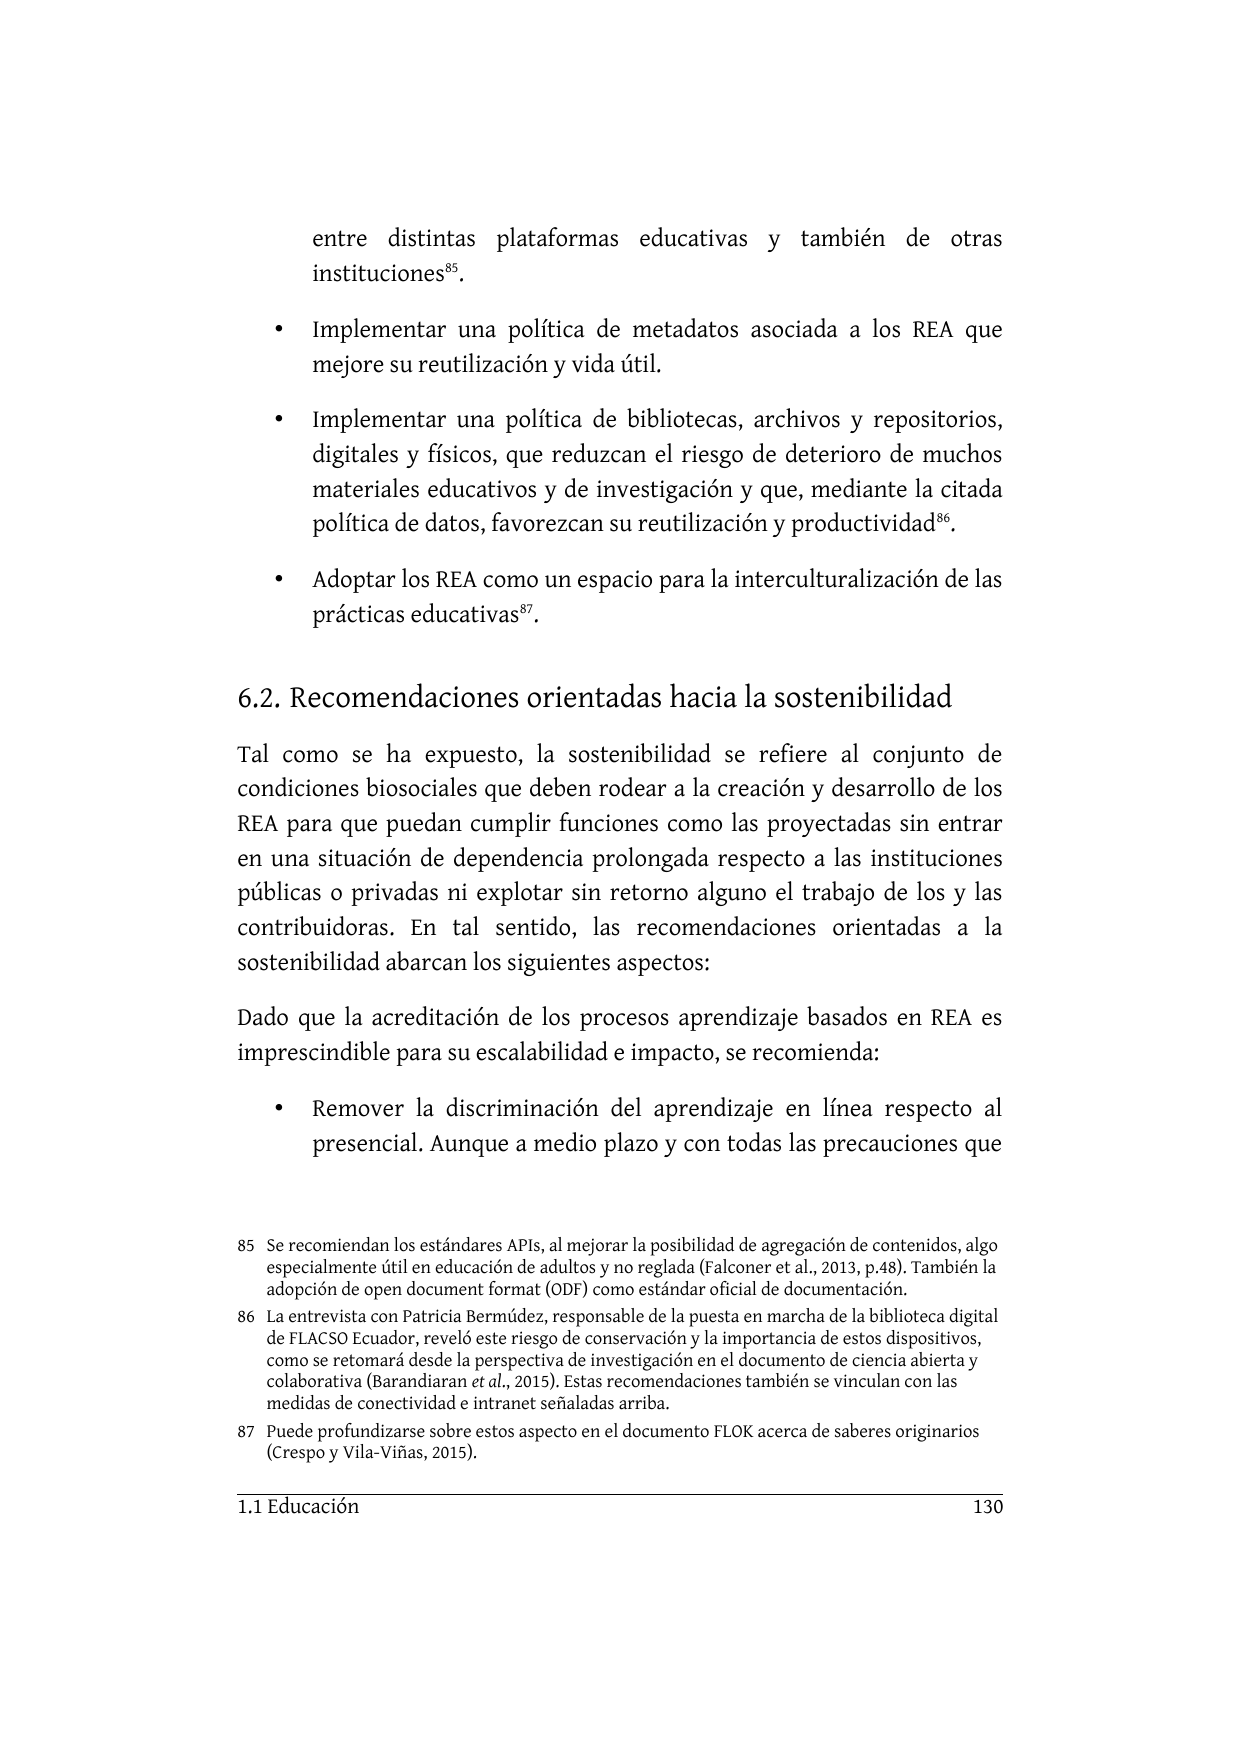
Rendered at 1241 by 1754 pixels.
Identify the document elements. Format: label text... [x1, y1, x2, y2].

list Se recomiendan los estándares APIs, al mejorar la posibilidad de agregación de contenidos, algo especialmente útil en educación de adultos y no reglada (Falconer et al., 2013, p.48). También la adopción de open document format (ODF) como estándar oficial de documentación. [237, 1235, 1003, 1300]
list Implementar una política de metadatos asociada a los REA que mejore su reutilización y vida útil. [274, 315, 1003, 379]
list Implementar una política de bibliotecas, archivos y repositorios, digitales y físicos, que reduzcan el riesgo de deterioro de muchos materiales educativos y de investigación y que, mediante la citada política de datos, favorezcan su reutilización y productividad. [274, 406, 1003, 539]
subtitle Recomendaciones orientadas hacia la sostenibilidad [237, 680, 1003, 716]
list Puede profundizarse sobre estos aspecto en el documento FLOK acerca de saberes originarios (Crespo y Vila-Viñas, 2015). [237, 1421, 1003, 1464]
list entre distintas plataformas educativas y también de otras instituciones. [274, 225, 1003, 289]
list La entrevista con Patricia Bermúdez, responsable de la puesta en marcha de la biblioteca digital de FLACSO Ecuador, reveló este riesgo de conservación y la importancia de estos dispositivos, como se retomará desde la perspectiva de investigación en el documento de ciencia abierta y colaborativa (Barandiaran et al., 2015). Estas recomendaciones también se vinculan con las medidas de conectividad e intranet señaladas arriba. [237, 1306, 1003, 1414]
text Tal como se ha expuesto, la sostenibilidad se refiere al conjunto de condiciones biosociales que deben rodear a la creación y desarrollo de los REA para que puedan cumplir funciones como las proyectadas sin entrar en una situación de dependencia prolongada respecto a las instituciones públicas o privadas ni explotar sin retorno alguno el trabajo de los y las contribuidoras. En tal sentido, las recomendaciones orientadas a la sostenibilidad abarcan los siguientes aspectos: [237, 740, 1003, 977]
list Adoptar los REA como un espacio para la interculturalización de las prácticas educativas. [274, 566, 1003, 629]
text Dado que la acreditación de los procesos aprendizaje basados en REA es imprescindible para su escalabilidad e impacto, se recomienda: [237, 1004, 1003, 1068]
list Remover la discriminación del aprendizaje en línea respecto al presencial. Aunque a medio plazo y con todas las precauciones que [274, 1094, 1003, 1158]
